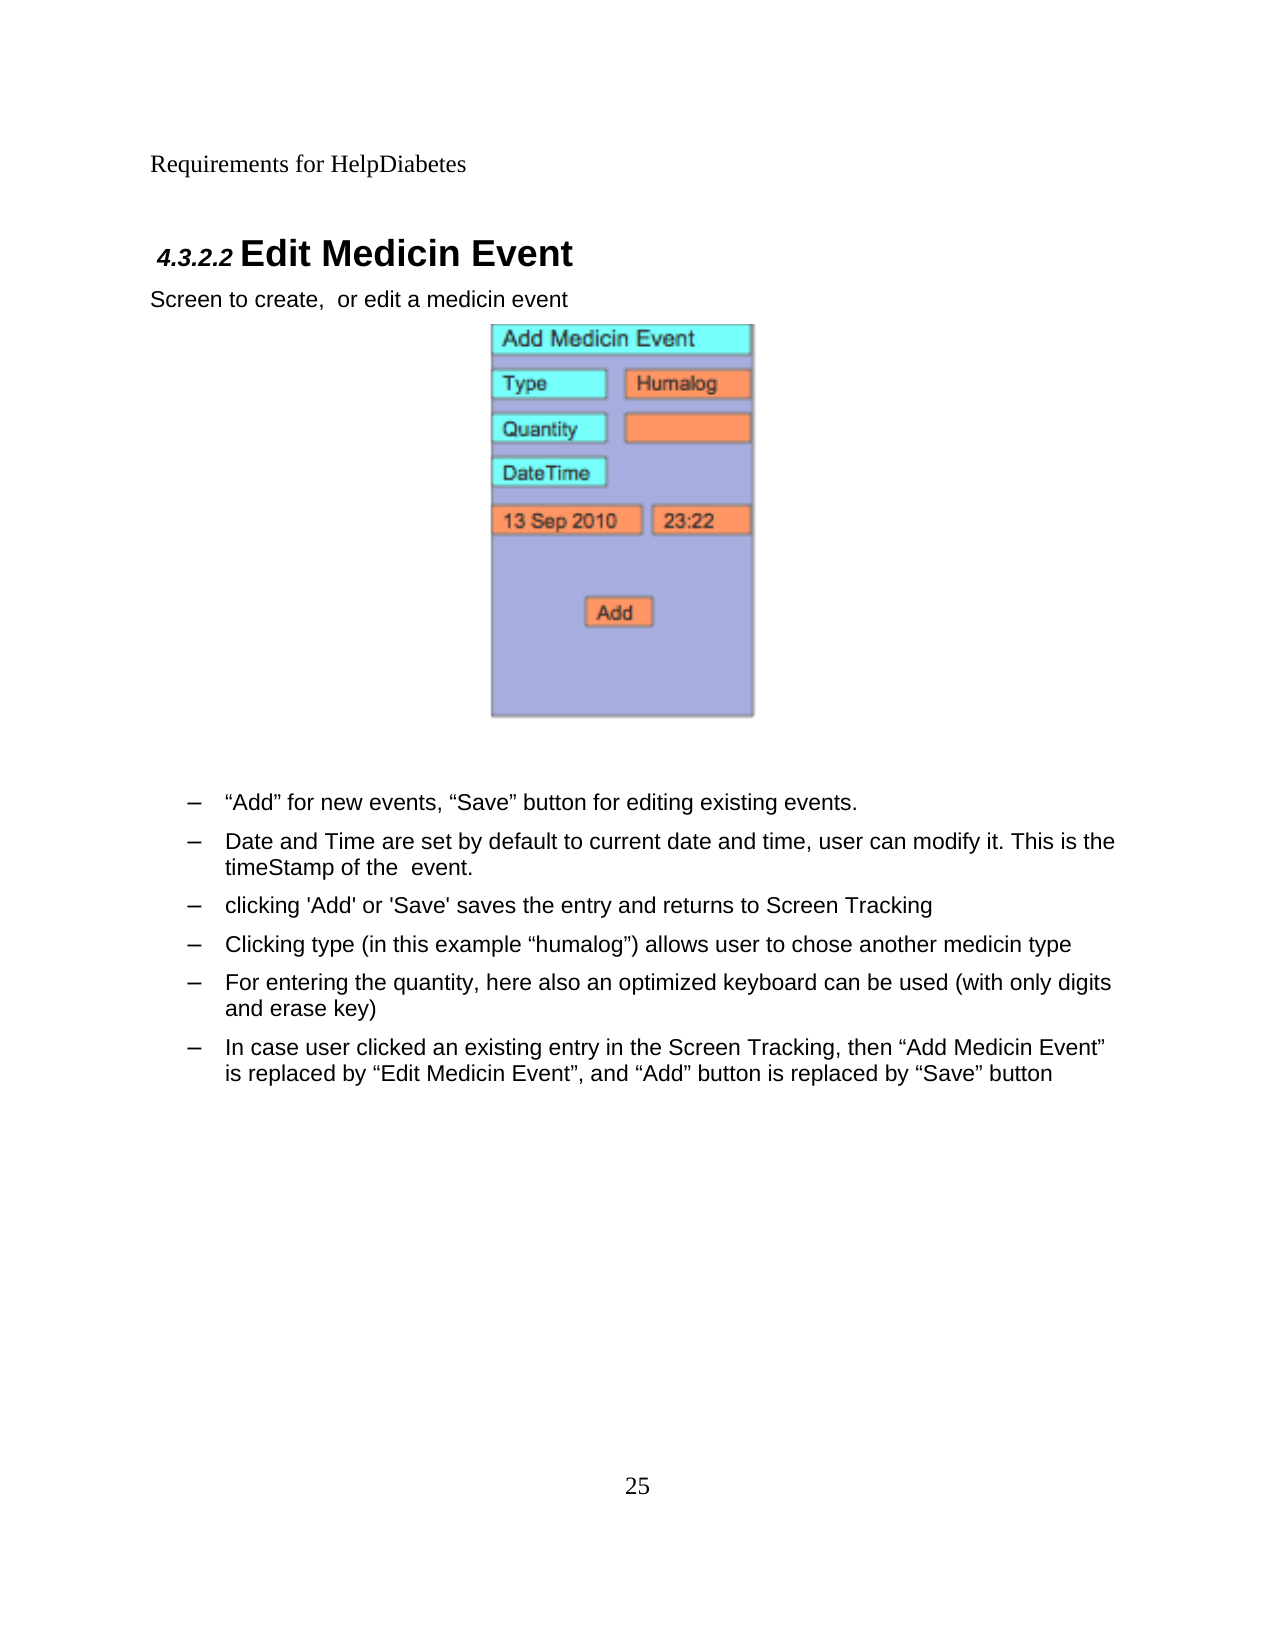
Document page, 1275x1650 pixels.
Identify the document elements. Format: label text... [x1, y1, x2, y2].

text Screen to create, or edit a medicin event [150, 287, 1125, 312]
list Date and Time are set by default to current date and time, user can modify it. This is the timeStamp of the event. [187, 828, 1125, 880]
list Clicking type (in this example “humalog”) allows user to chose another medicin type [187, 931, 1125, 957]
picture [490, 324, 785, 750]
list For entering the quantity, here also an optimized keyboard can be used (with only digits and erase key) [187, 970, 1125, 1022]
list “Add” for new events, “Save” button for editing existing events. [187, 790, 1125, 816]
subtitle Edit Medicin Event [150, 232, 1125, 274]
list clicking 'Add' or 'Save' saves the entry and returns to Screen Tracking [187, 893, 1125, 919]
list In case user clicked an existing entry in the Screen Tracking, then “Add Medicin Event” is replaced by “Edit Medicin Event”, and “Add” button is replaced by “Save” button [187, 1034, 1125, 1086]
